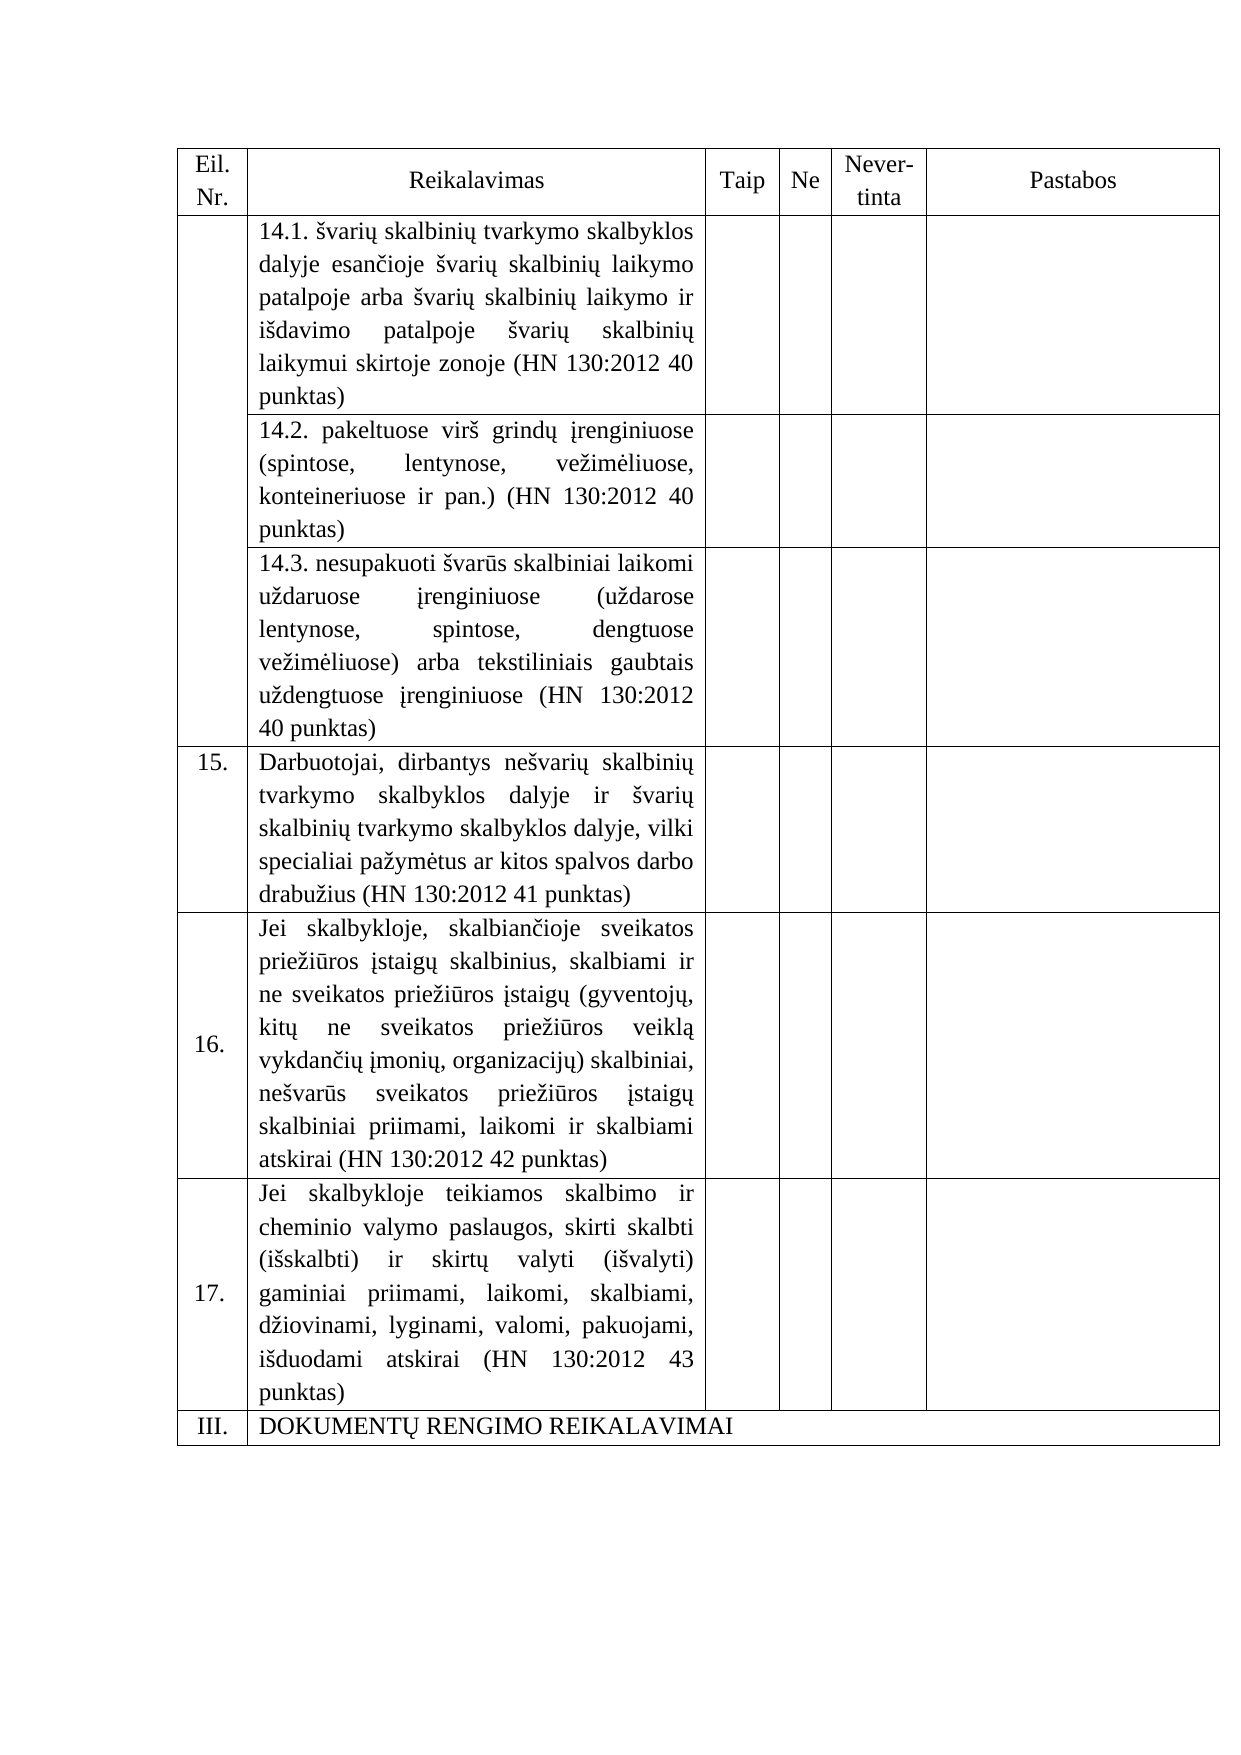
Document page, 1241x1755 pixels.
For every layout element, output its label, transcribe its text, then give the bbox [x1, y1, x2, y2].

table_cell [706, 913, 779, 1177]
table_cell [927, 216, 1219, 414]
table_cell [832, 216, 926, 414]
table_cell Jei skalbykloje teikiamos skalbimo ir cheminio valymo paslaugos, skirti skalbti (išskalbti) ir skirtų valyti (išvalyti) gaminiai priimami, laikomi, skalbiami, džiovinami, lyginami, valomi, pakuojami, išduodami atskirai (HN 130:2012 43 punktas) [248, 1179, 705, 1410]
table_cell [780, 913, 831, 1177]
table_cell 16. [178, 913, 247, 1177]
table_cell [706, 548, 779, 746]
table_cell [780, 415, 831, 547]
table_cell 15. [178, 747, 247, 912]
table_header Ne [780, 149, 831, 215]
table_header Taip [706, 149, 779, 215]
table_cell [780, 747, 831, 912]
table_cell [780, 548, 831, 746]
table_cell 17. [178, 1179, 247, 1410]
table_cell [927, 747, 1219, 912]
table_cell [832, 913, 926, 1177]
table_cell [706, 415, 779, 547]
table_cell [832, 747, 926, 912]
table_cell III. [178, 1411, 247, 1444]
table_cell [832, 548, 926, 746]
table_cell [706, 216, 779, 414]
table_cell 14.1. švarių skalbinių tvarkymo skalbyklos dalyje esančioje švarių skalbinių laikymo patalpoje arba švarių skalbinių laikymo ir išdavimo patalpoje švarių skalbinių laikymui skirtoje zonoje (HN 130:2012 40 punktas) [248, 216, 705, 414]
table_cell [780, 216, 831, 414]
table_cell 14.3. nesupakuoti švarūs skalbiniai laikomi uždaruose įrenginiuose (uždarose lentynose, spintose, dengtuose vežimėliuose) arba tekstiliniais gaubtais uždengtuose įrenginiuose (HN 130:2012 40 punktas) [248, 548, 705, 746]
table_header Eil. Nr. [178, 149, 247, 215]
table_header Reikalavimas [248, 149, 705, 215]
table_header Pastabos [927, 149, 1219, 215]
table_cell DOKUMENTŲ RENGIMO REIKALAVIMAI [248, 1411, 1219, 1444]
table_cell [178, 216, 247, 746]
table_cell [927, 1179, 1219, 1410]
table_cell [832, 1179, 926, 1410]
table_cell [706, 747, 779, 912]
table_cell [927, 548, 1219, 746]
table_cell 14.2. pakeltuose virš grindų įrenginiuose (spintose, lentynose, vežimėliuose, konteineriuose ir pan.) (HN 130:2012 40 punktas) [248, 415, 705, 547]
table_cell [927, 415, 1219, 547]
table_cell Jei skalbykloje, skalbiančioje sveikatos priežiūros įstaigų skalbinius, skalbiami ir ne sveikatos priežiūros įstaigų (gyventojų, kitų ne sveikatos priežiūros veiklą vykdančių įmonių, organizacijų) skalbiniai, nešvarūs sveikatos priežiūros įstaigų skalbiniai priimami, laikomi ir skalbiami atskirai (HN 130:2012 42 punktas) [248, 913, 705, 1177]
table_cell [780, 1179, 831, 1410]
table_cell Darbuotojai, dirbantys nešvarių skalbinių tvarkymo skalbyklos dalyje ir švarių skalbinių tvarkymo skalbyklos dalyje, vilki specialiai pažymėtus ar kitos spalvos darbo drabužius (HN 130:2012 41 punktas) [248, 747, 705, 912]
table_cell [706, 1179, 779, 1410]
table_cell [927, 913, 1219, 1177]
table_cell [832, 415, 926, 547]
table_header Never- tinta [832, 149, 926, 215]
